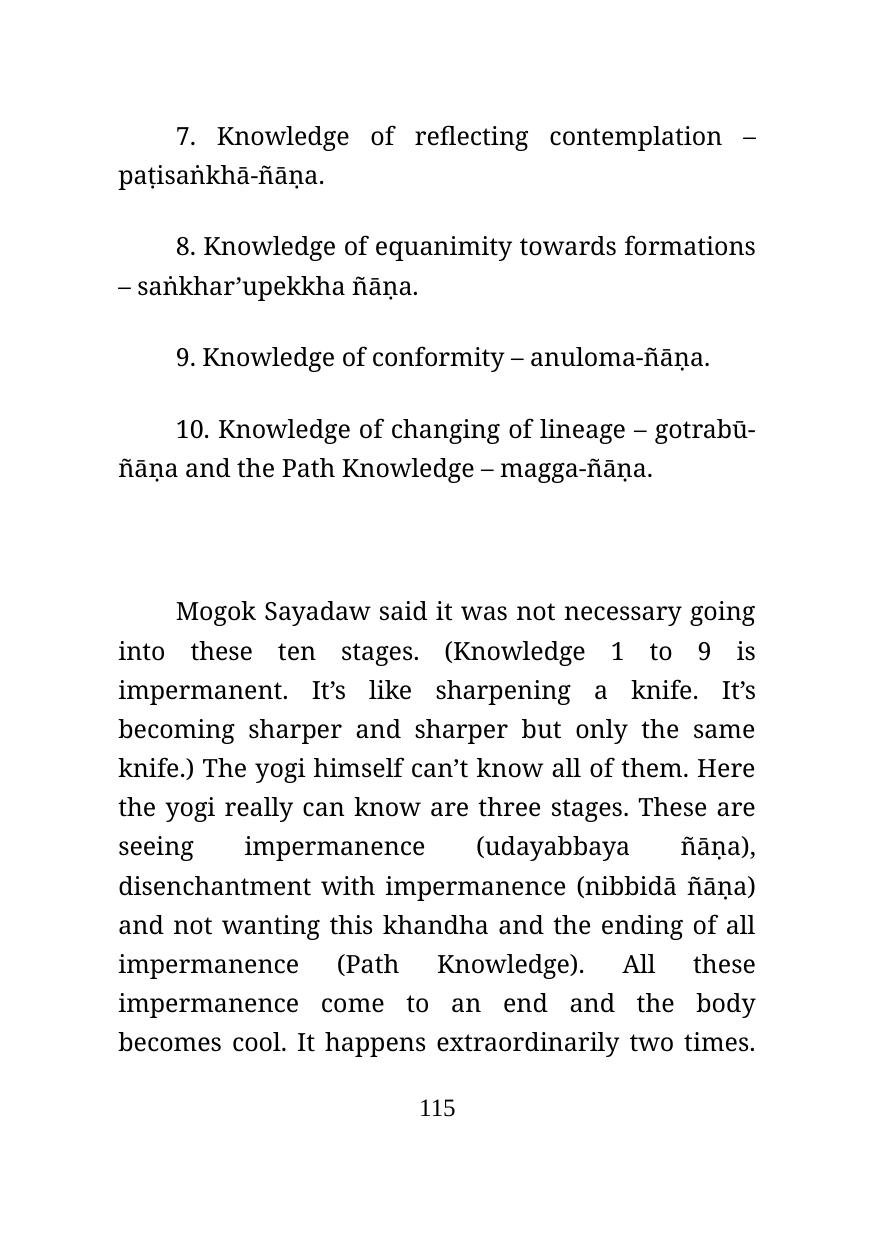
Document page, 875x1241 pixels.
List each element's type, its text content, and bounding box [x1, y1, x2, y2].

text 9. Knowledge of conformity – anuloma-ñāṇa. [118, 340, 756, 374]
text 10. Knowledge of changing of lineage – gotrabū-ñāṇa and the Path Knowledge – magga-ñāṇa. [118, 411, 756, 485]
text Mogok Sayadaw said it was not necessary going into these ten stages. (Knowledge 1 to 9 is impermanent. It’s like sharpening a knife. It’s becoming sharper and sharper but only the same knife.) The yogi himself can’t know all of them. Here the yogi really can know are three stages. These are seeing impermanence (udayabbaya ñāṇa), disenchantment with impermanence (nibbidā ñāṇa) and not wanting this khandha and the ending of all impermanence (Path Knowledge). All these impermanence come to an end and the body becomes cool. It happens extraordinarily two times. [118, 594, 756, 1059]
text 7. Knowledge of reflecting contemplation – paṭisaṅkhā-ñāṇa. [118, 118, 756, 191]
text 8. Knowledge of equanimity towards formations – saṅkhar’upekkha ñāṇa. [118, 229, 756, 302]
